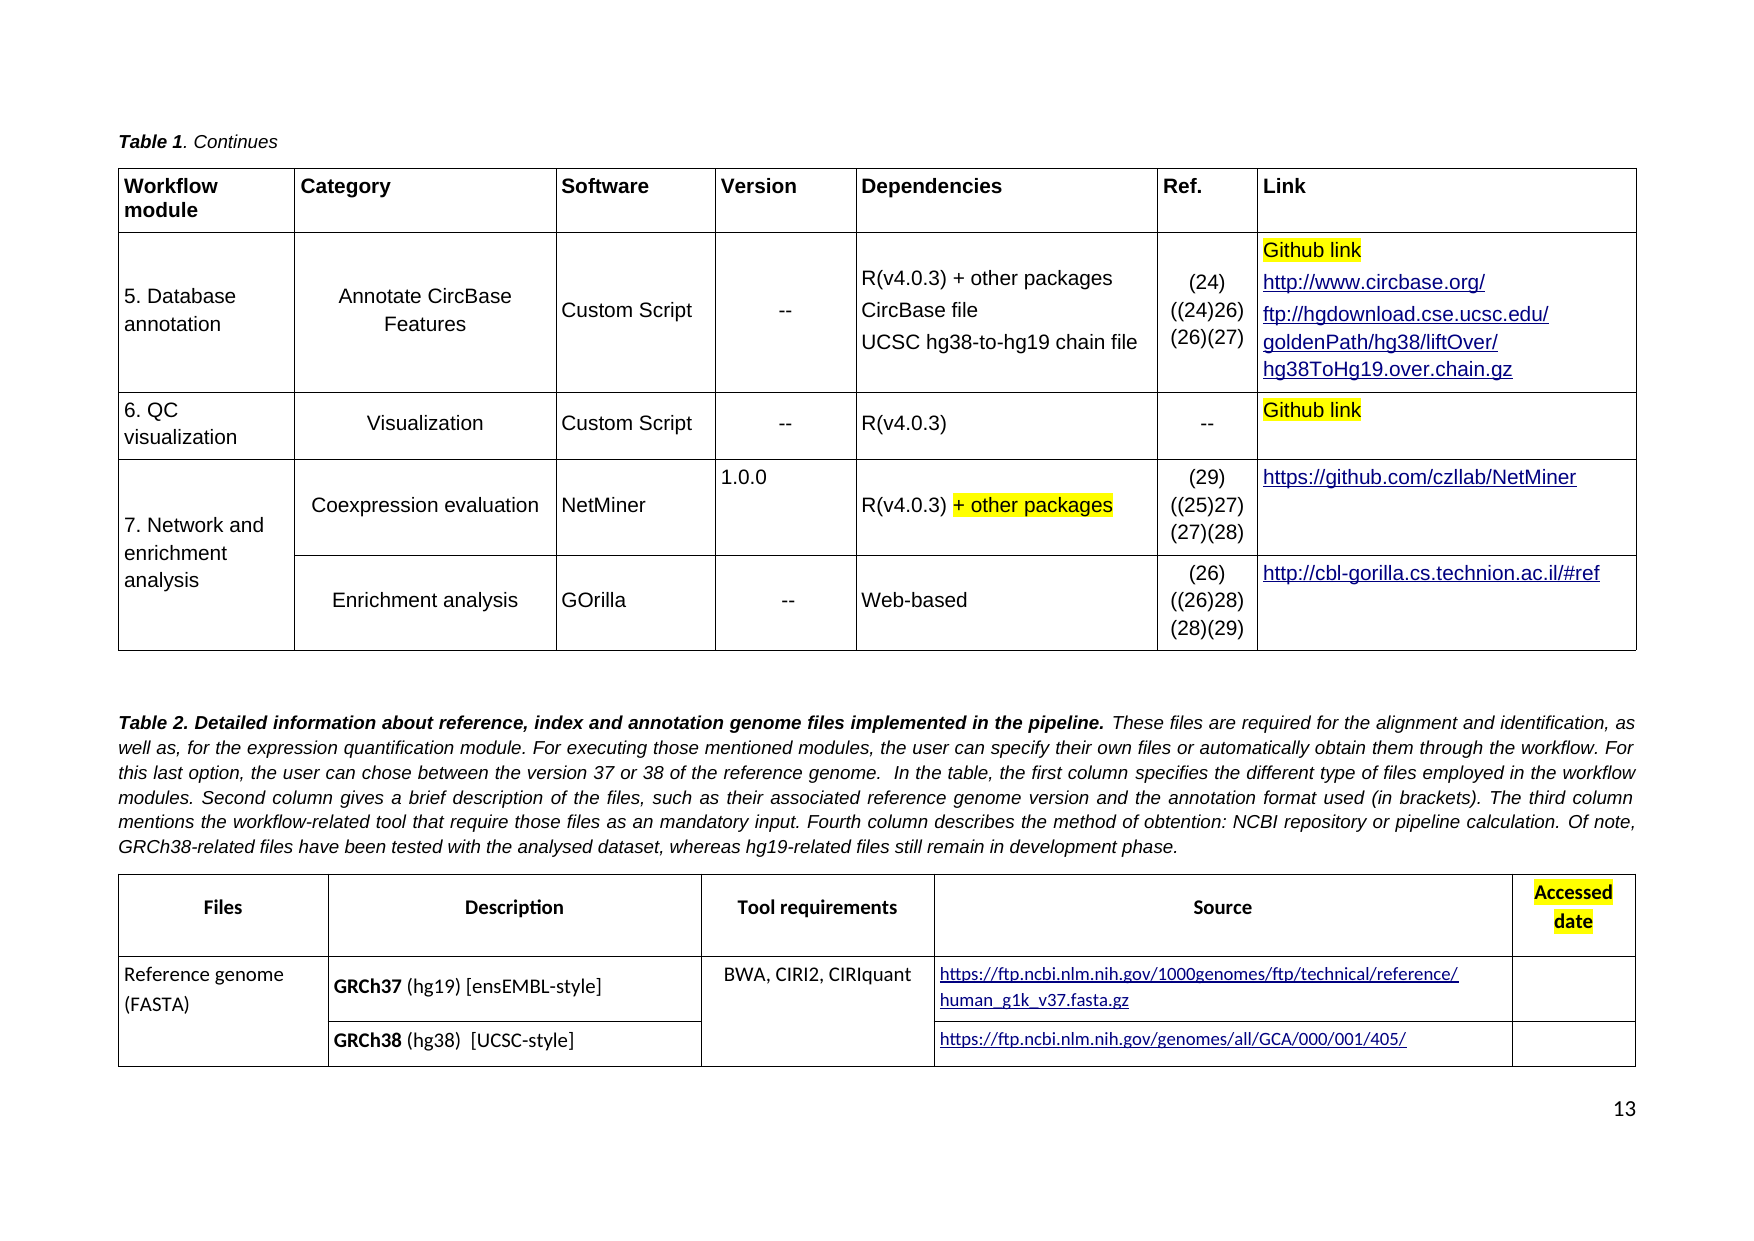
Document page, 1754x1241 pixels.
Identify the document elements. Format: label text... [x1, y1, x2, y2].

table_cell http://cbl-gorilla.cs.technion.ac.il/#ref [1258, 556, 1636, 650]
table_cell R(v4.0.3) + other packages CircBase file UCSC hg38-to-hg19 chain file [857, 233, 1157, 392]
table_cell (26)((26)28)(28)(29) [1158, 556, 1257, 650]
table_header Software [557, 169, 715, 232]
table_cell GOrilla [557, 556, 715, 650]
table_cell [1513, 957, 1635, 1021]
table_cell -- [1158, 393, 1257, 459]
table_cell https://ftp.ncbi.nlm.nih.gov/1000genomes/ftp/technical/reference/human_g1k_v37.fasta.gz [935, 957, 1512, 1021]
table_cell Github link http://www.circbase.org/ ftp://hgdownload.cse.ucsc.edu/goldenPath/hg38/liftOver/hg38ToHg19.over.chain.gz [1258, 233, 1636, 392]
table_cell -- [716, 393, 856, 459]
table_cell -- [716, 556, 856, 650]
table_header Accessed date [1513, 875, 1635, 956]
table_cell GRCh37 (hg19) [ensEMBL-style] [329, 957, 701, 1021]
table_cell https://ftp.ncbi.nlm.nih.gov/genomes/all/GCA/000/001/405/ [935, 1022, 1512, 1066]
table_cell Reference genome (FASTA) [119, 957, 328, 1066]
table_cell -- [716, 233, 856, 392]
table_header Version [716, 169, 856, 232]
table_cell Custom Script [557, 393, 715, 459]
table_header Dependencies [857, 169, 1157, 232]
table_cell 6. QC visualization [119, 393, 294, 459]
table_cell Github link [1258, 393, 1636, 459]
table_header Source [935, 875, 1512, 956]
text Table 1. Continues [118, 131, 1636, 152]
table_cell GRCh38 (hg38) [UCSC-style] [329, 1022, 701, 1066]
table_cell (29)((25)27)(27)(28) [1158, 460, 1257, 554]
table_cell R(v4.0.3) + other packages [857, 460, 1157, 554]
table_cell 1.0.0 [716, 460, 856, 554]
table_cell Custom Script [557, 233, 715, 392]
table_cell Enrichment analysis [295, 556, 556, 650]
table_cell R(v4.0.3) [857, 393, 1157, 459]
table_header Description [329, 875, 701, 956]
table_header Workflow module [119, 169, 294, 232]
table_cell https://github.com/czllab/NetMiner [1258, 460, 1636, 554]
table_cell 7. Network and enrichment analysis [119, 460, 294, 650]
table_cell NetMiner [557, 460, 715, 554]
table_header Link [1258, 169, 1636, 232]
table_header Tool requirements [702, 875, 934, 956]
table_cell Annotate CircBase Features [295, 233, 556, 392]
table_header Ref. [1158, 169, 1257, 232]
table_cell Coexpression evaluation [295, 460, 556, 554]
table_cell Web-based [857, 556, 1157, 650]
table_cell [1513, 1022, 1635, 1066]
table_cell (24)((24)26)(26)(27) [1158, 233, 1257, 392]
table_cell Visualization [295, 393, 556, 459]
text Table 2. Detailed information about reference, index and annotation genome files implemented in the pipeline. These files are required for the alignment and identification, as well as, for the expression quantification module. For executing those mentioned modules, the user can specify their own files or automatically obtain them through the workflow. For this last option, the user can chose between the version 37 or 38 of the reference genome. In the table, the first column specifies the different type of files employed in the workflow modules. Second column gives a brief description of the files, such as their associated reference genome version and the annotation format used (in brackets). The third column mentions the workflow-related tool that require those files as an mandatory input. Fourth column describes the method of obtention: NCBI repository or pipeline calculation. Of note, GRCh38-related files have been tested with the analysed dataset, whereas hg19-related files still remain in development phase. [118, 712, 1636, 858]
table_header Category [295, 169, 556, 232]
table_header Files [119, 875, 328, 956]
table_cell BWA, CIRI2, CIRIquant [702, 957, 934, 1066]
table_cell 5. Database annotation [119, 233, 294, 392]
